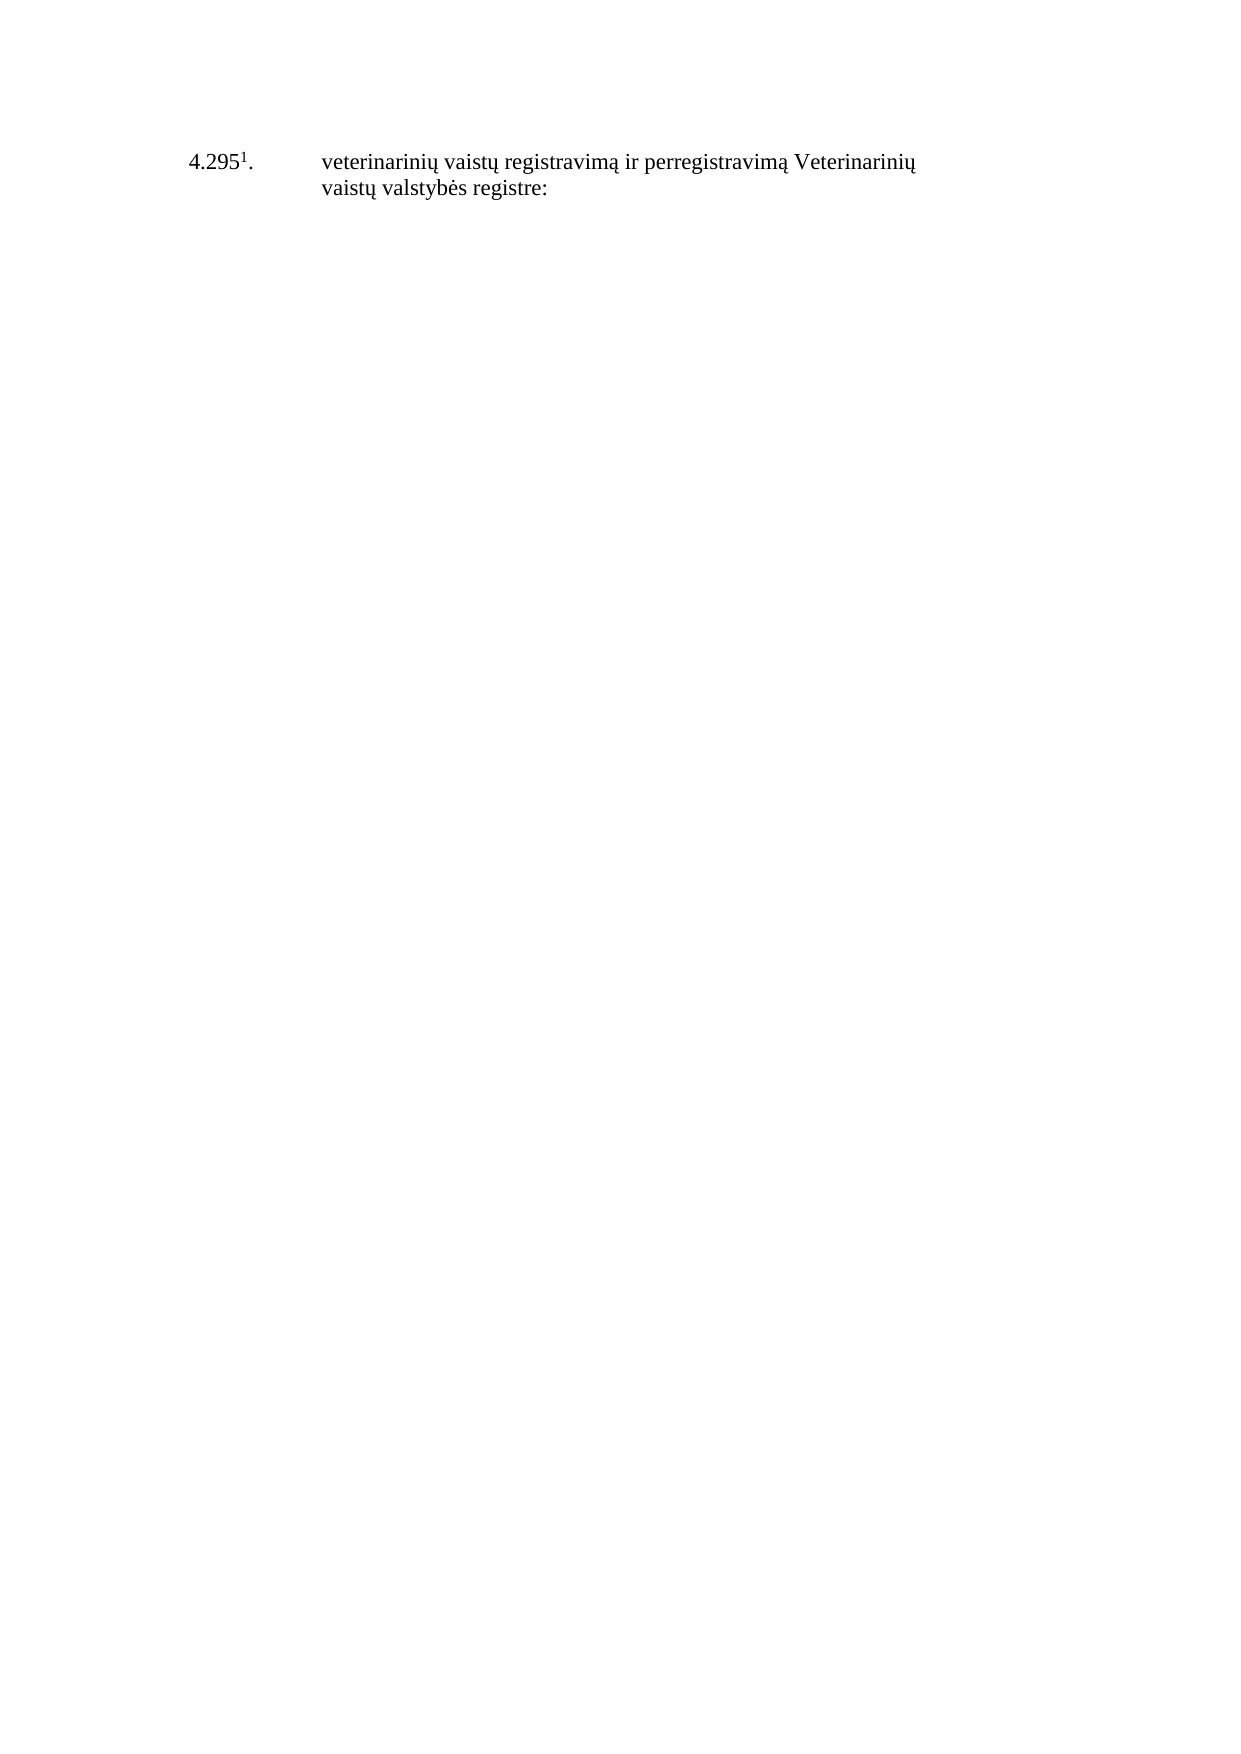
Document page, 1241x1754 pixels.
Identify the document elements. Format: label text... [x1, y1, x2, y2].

table_header 4.2951. [177, 148, 321, 200]
table_header [986, 148, 1148, 200]
table_header veterinarinių vaistų registravimą ir perregistravimą Veterinarinių vaistų valstybės registre: [321, 148, 986, 200]
